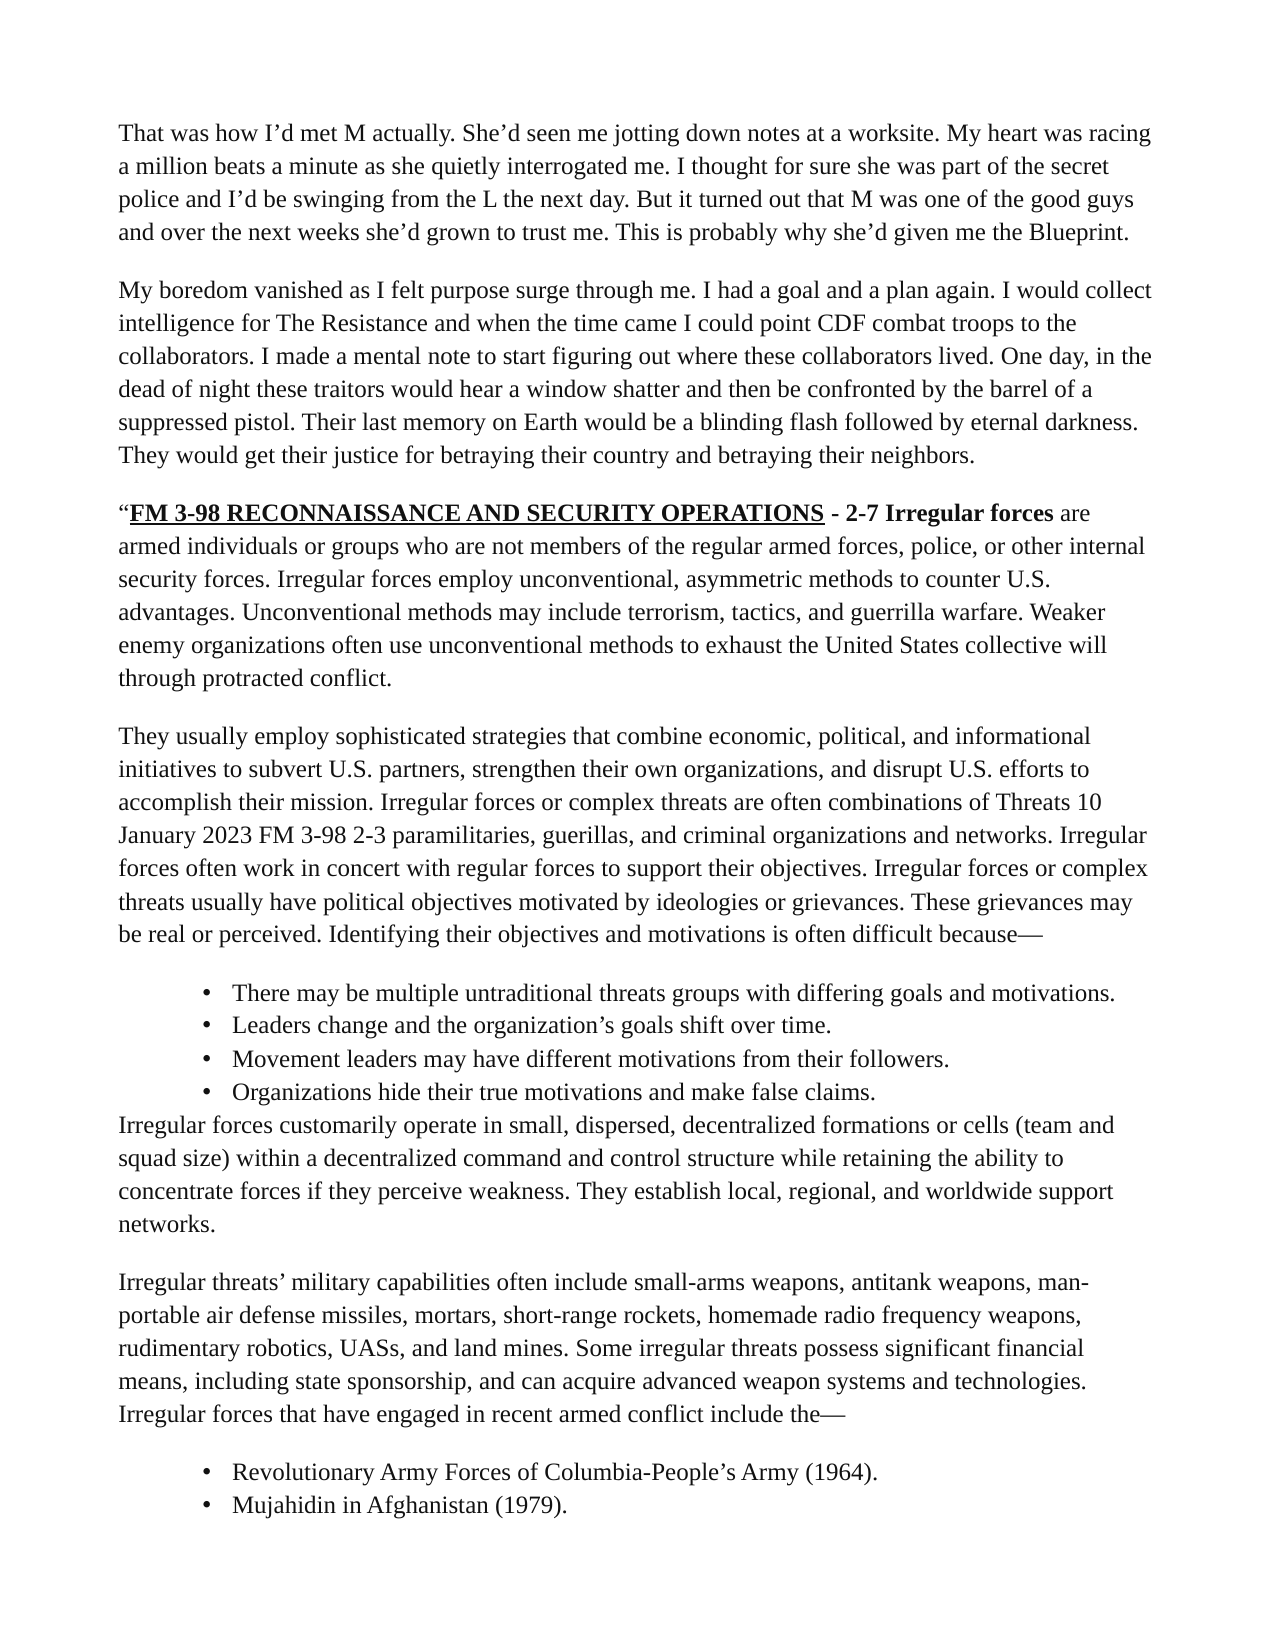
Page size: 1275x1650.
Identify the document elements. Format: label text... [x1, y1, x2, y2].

list Movement leaders may have different motivations from their followers. [202, 1044, 1157, 1072]
list Mujahidin in Afghanistan (1979). [202, 1490, 1157, 1519]
list Revolutionary Army Forces of Columbia-People’s Army (1964). [202, 1457, 1157, 1486]
list There may be multiple untraditional threats groups with differing goals and motivations. [202, 978, 1157, 1006]
text My boredom vanished as I felt purpose surge through me. I had a goal and a plan again. I would collect intelligence for The Resistance and when the time came I could point CDF combat troops to the collaborators. I made a mental note to start figuring out where these collaborators lived. One day, in the dead of night these traitors would hear a window shatter and then be confronted by the barrel of a suppressed pistol. Their last memory on Earth would be a blinding flash followed by eternal darkness. They would get their justice for betraying their country and betraying their neighbors. [118, 275, 1157, 469]
text Irregular forces customarily operate in small, dispersed, decentralized formations or cells (team and squad size) within a decentralized command and control structure while retaining the ability to concentrate forces if they perceive weakness. They establish local, regional, and worldwide support networks. [118, 1110, 1157, 1237]
list Leaders change and the organization’s goals shift over time. [202, 1011, 1157, 1039]
text “FM 3-98 RECONNAISSANCE AND SECURITY OPERATIONS - 2-7 Irregular forces are armed individuals or groups who are not members of the regular armed forces, police, or other internal security forces. Irregular forces employ unconventional, asymmetric methods to counter U.S. advantages. Unconventional methods may include terrorism, tactics, and guerrilla warfare. Weaker enemy organizations often use unconventional methods to exhaust the United States collective will through protracted conflict. [118, 498, 1157, 692]
text Irregular threats’ military capabilities often include small-arms weapons, antitank weapons, man-portable air defense missiles, mortars, short-range rockets, homemade radio frequency weapons, rudimentary robotics, UASs, and land mines. Some irregular threats possess significant financial means, including state sponsorship, and can acquire advanced weapon systems and technologies. Irregular forces that have engaged in recent armed conflict include the— [118, 1267, 1157, 1428]
text That was how I’d met M actually. She’d seen me jotting down notes at a worksite. My heart was racing a million beats a minute as she quietly interrogated me. I thought for sure she was part of the secret police and I’d be swinging from the L the next day. But it turned out that M was one of the good guys and over the next weeks she’d grown to trust me. This is probably why she’d given me the Blueprint. [118, 118, 1157, 246]
text They usually employ sophisticated strategies that combine economic, political, and informational initiatives to subvert U.S. partners, strengthen their own organizations, and disrupt U.S. efforts to accomplish their mission. Irregular forces or complex threats are often combinations of Threats 10 January 2023 FM 3-98 2-3 paramilitaries, guerillas, and criminal organizations and networks. Irregular forces often work in concert with regular forces to support their objectives. Irregular forces or complex threats usually have political objectives motivated by ideologies or grievances. These grievances may be real or perceived. Identifying their objectives and motivations is often difficult because— [118, 721, 1157, 948]
list Organizations hide their true motivations and make false claims. [202, 1077, 1157, 1105]
